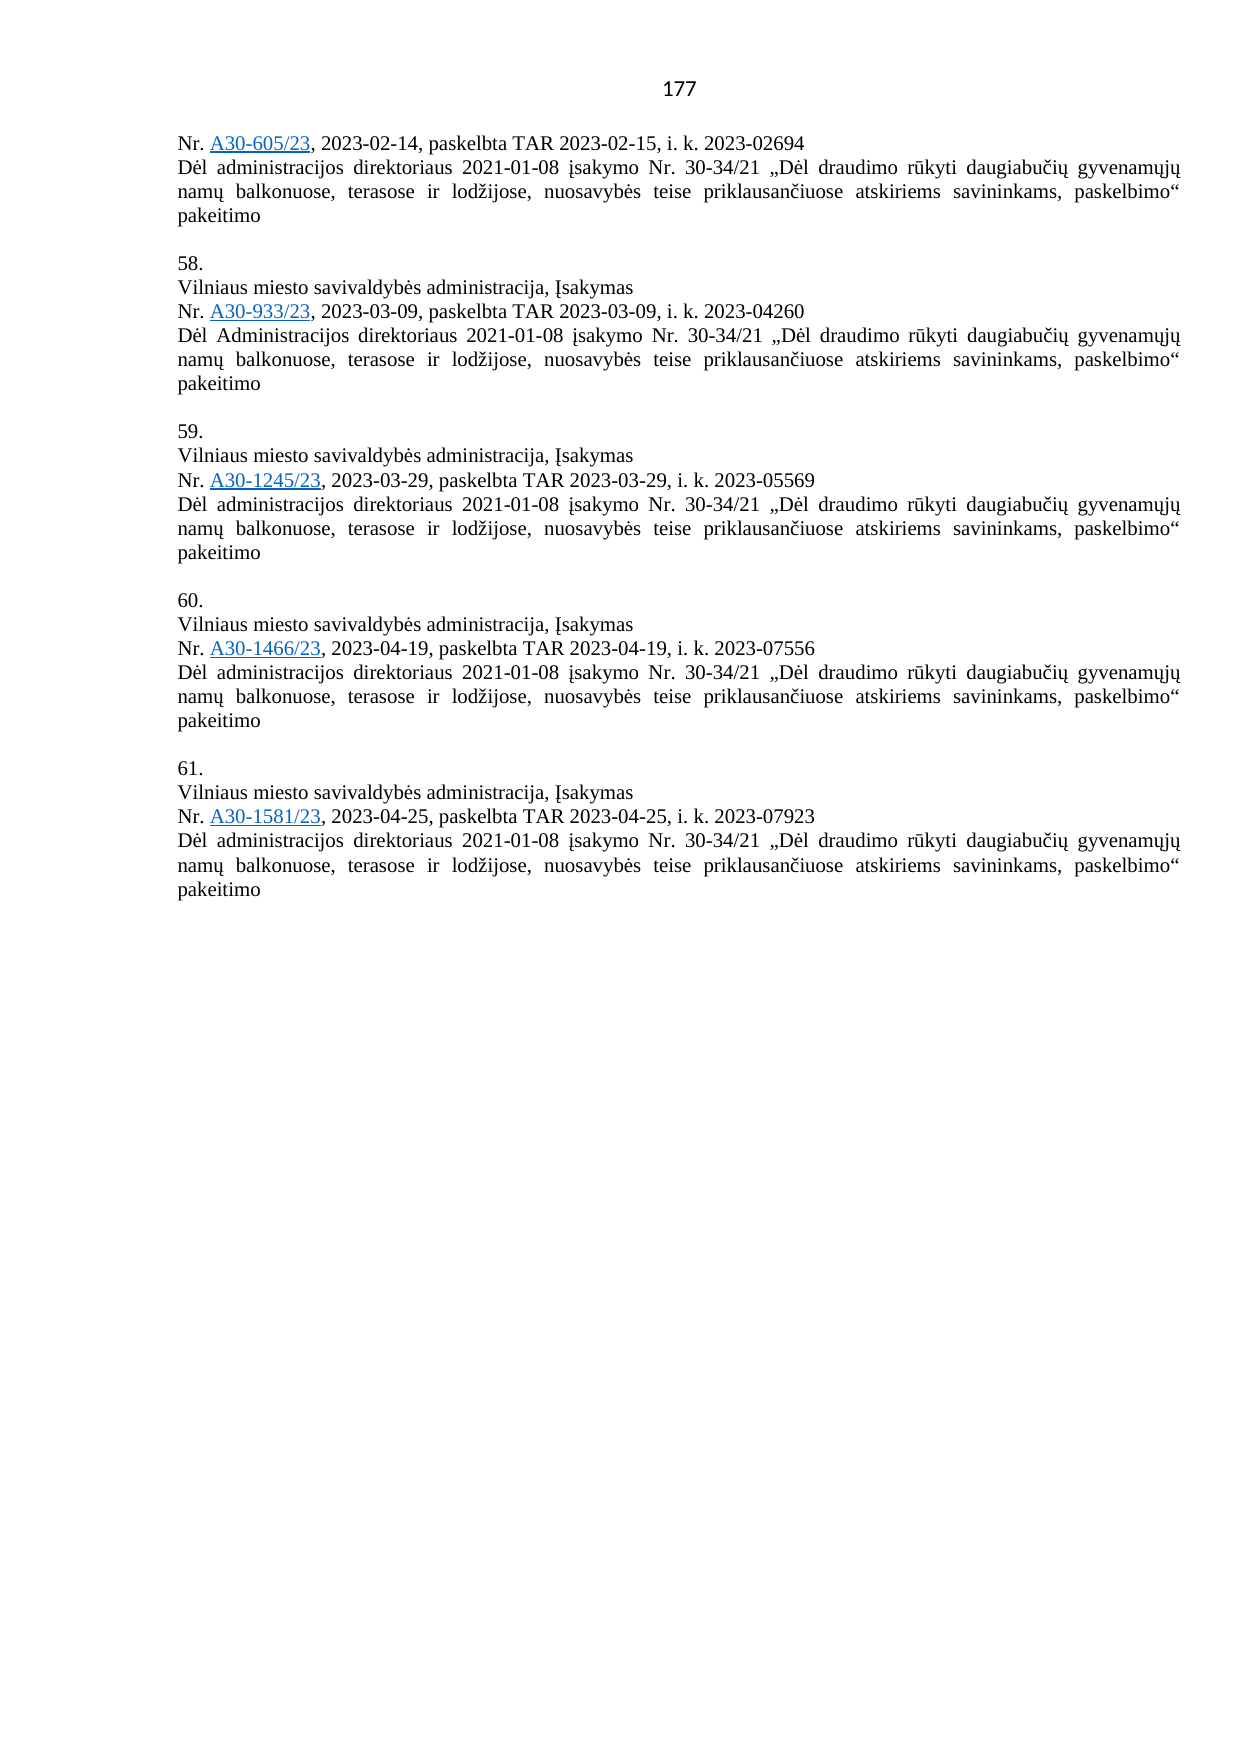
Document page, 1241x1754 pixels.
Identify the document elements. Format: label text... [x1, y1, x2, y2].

text Vilniaus miesto savivaldybės administracija, Įsakymas [177, 443, 1181, 467]
text Vilniaus miesto savivaldybės administracija, Įsakymas [177, 780, 1181, 804]
text Nr. A30-1581/23, 2023-04-25, paskelbta TAR 2023-04-25, i. k. 2023-07923 [177, 804, 1181, 828]
text Nr. A30-933/23, 2023-03-09, paskelbta TAR 2023-03-09, i. k. 2023-04260 [177, 299, 1181, 323]
text Nr. A30-1466/23, 2023-04-19, paskelbta TAR 2023-04-19, i. k. 2023-07556 [177, 636, 1181, 660]
text 59. [177, 419, 1181, 443]
text Vilniaus miesto savivaldybės administracija, Įsakymas [177, 275, 1181, 299]
text Vilniaus miesto savivaldybės administracija, Įsakymas [177, 612, 1181, 636]
text 60. [177, 588, 1181, 612]
text 58. [177, 251, 1181, 275]
text Dėl administracijos direktoriaus 2021-01-08 įsakymo Nr. 30-34/21 „Dėl draudimo rūkyti daugiabučių gyvenamųjų namų balkonuose, terasose ir lodžijose, nuosavybės teise priklausančiuose atskiriems savininkams, paskelbimo“ pakeitimo [177, 828, 1181, 901]
text Dėl administracijos direktoriaus 2021-01-08 įsakymo Nr. 30-34/21 „Dėl draudimo rūkyti daugiabučių gyvenamųjų namų balkonuose, terasose ir lodžijose, nuosavybės teise priklausančiuose atskiriems savininkams, paskelbimo“ pakeitimo [177, 492, 1181, 564]
text Dėl administracijos direktoriaus 2021-01-08 įsakymo Nr. 30-34/21 „Dėl draudimo rūkyti daugiabučių gyvenamųjų namų balkonuose, terasose ir lodžijose, nuosavybės teise priklausančiuose atskiriems savininkams, paskelbimo“ pakeitimo [177, 660, 1181, 732]
text Nr. A30-1245/23, 2023-03-29, paskelbta TAR 2023-03-29, i. k. 2023-05569 [177, 467, 1181, 492]
text Dėl Administracijos direktoriaus 2021-01-08 įsakymo Nr. 30-34/21 „Dėl draudimo rūkyti daugiabučių gyvenamųjų namų balkonuose, terasose ir lodžijose, nuosavybės teise priklausančiuose atskiriems savininkams, paskelbimo“ pakeitimo [177, 323, 1181, 395]
text Nr. A30-605/23, 2023-02-14, paskelbta TAR 2023-02-15, i. k. 2023-02694 [177, 131, 1181, 155]
text 61. [177, 756, 1181, 780]
text Dėl administracijos direktoriaus 2021-01-08 įsakymo Nr. 30-34/21 „Dėl draudimo rūkyti daugiabučių gyvenamųjų namų balkonuose, terasose ir lodžijose, nuosavybės teise priklausančiuose atskiriems savininkams, paskelbimo“ pakeitimo [177, 155, 1181, 227]
